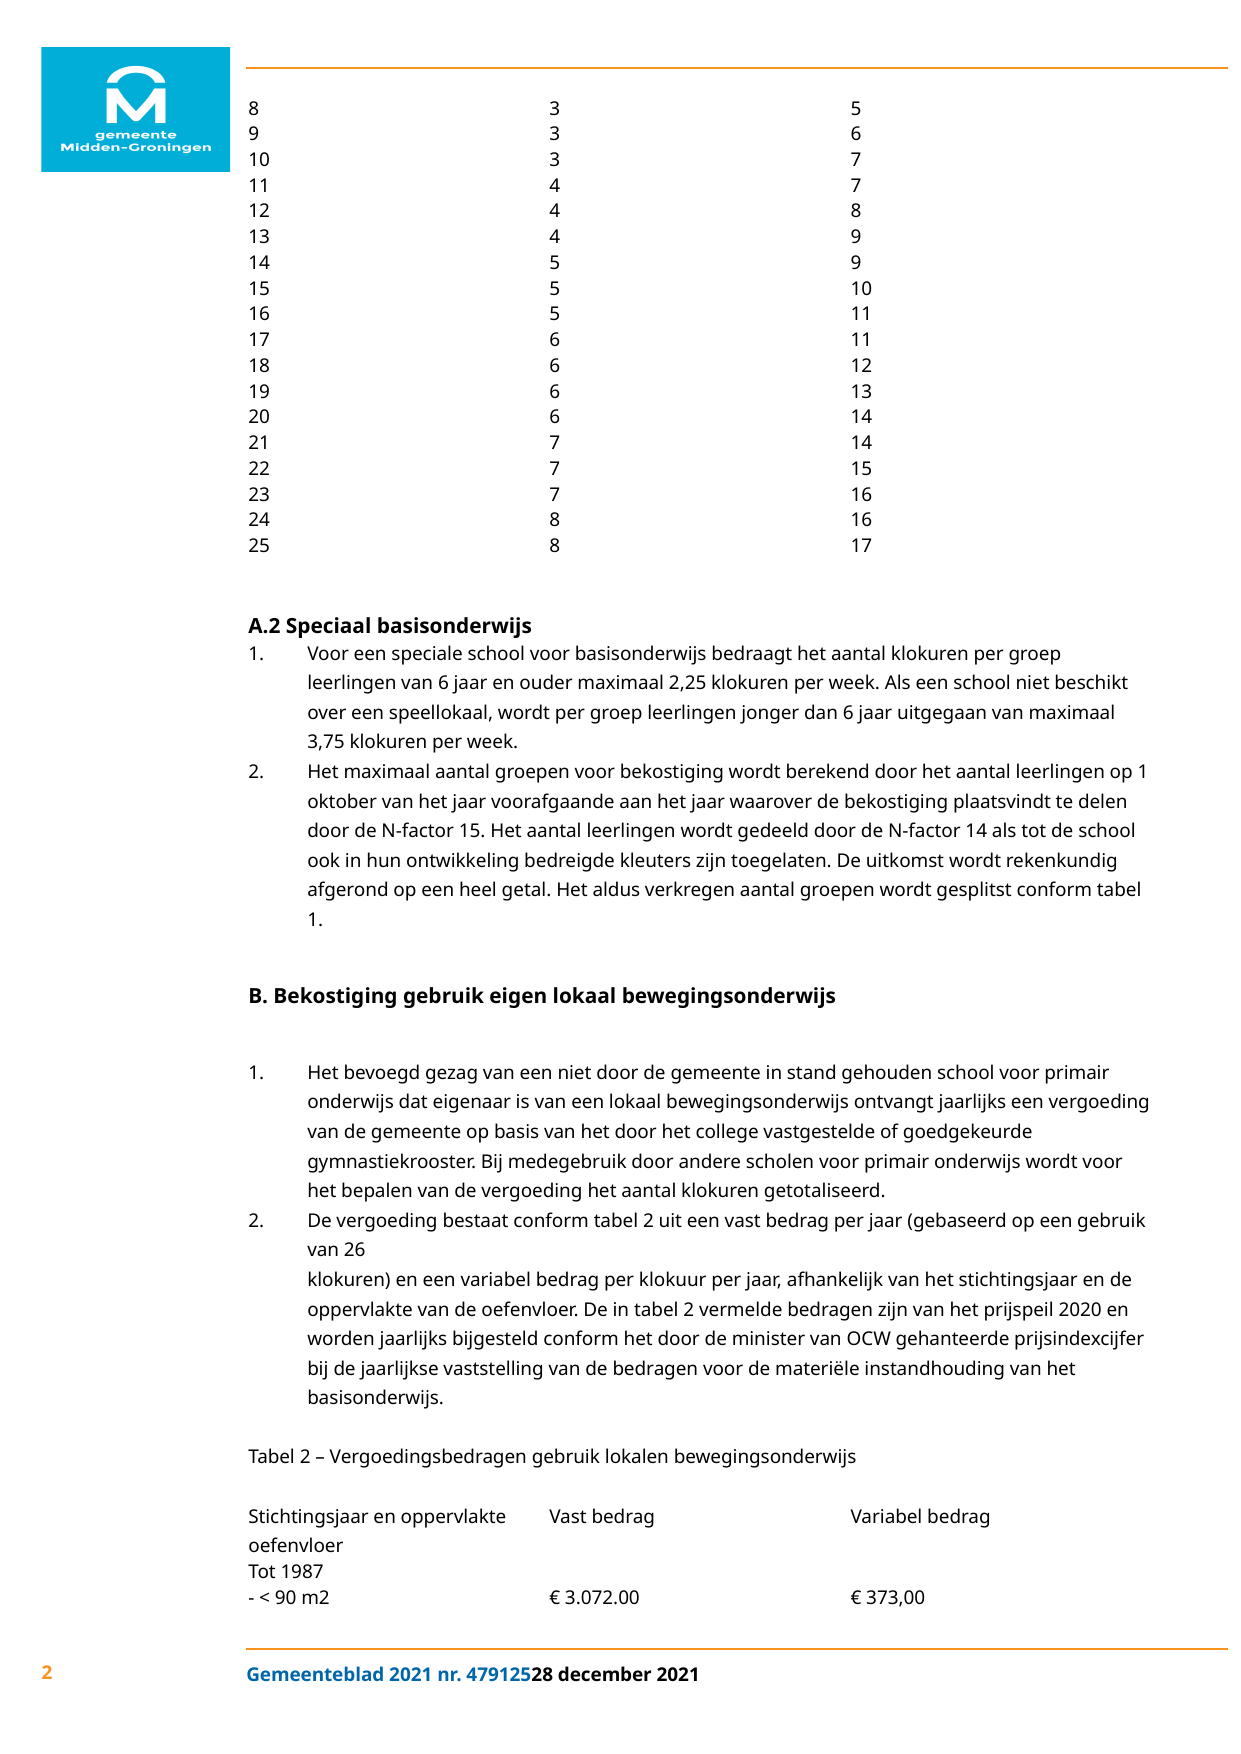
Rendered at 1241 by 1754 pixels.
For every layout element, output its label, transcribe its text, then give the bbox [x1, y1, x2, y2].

table_cell 8 [549, 506, 850, 532]
table_cell 4 [549, 198, 850, 223]
table_header Stichtingsjaar en oppervlakte oefenvloer [248, 1503, 549, 1558]
table_cell 15 [850, 455, 1152, 481]
table_cell 9 [850, 249, 1152, 275]
table_cell 16 [850, 481, 1152, 506]
table_cell 14 [850, 429, 1152, 455]
table_cell 20 [248, 404, 549, 429]
table_cell 6 [850, 121, 1152, 146]
table_cell - < 90 m2 [248, 1584, 549, 1610]
table_cell 18 [248, 352, 549, 378]
table_cell 6 [549, 352, 850, 378]
table_cell 11 [850, 326, 1152, 352]
table_cell 22 [248, 455, 549, 481]
table_cell [549, 1558, 850, 1584]
table_cell 5 [549, 275, 850, 301]
table_cell 12 [850, 352, 1152, 378]
table_cell 6 [549, 326, 850, 352]
table_cell 6 [549, 404, 850, 429]
picture [108, 66, 164, 82]
table_cell 4 [549, 172, 850, 198]
table_cell 5 [549, 249, 850, 275]
table_cell Tot 1987 [248, 1558, 549, 1584]
list Het maximaal aantal groepen voor bekostiging wordt berekend door het aantal leerlingen op 1 [248, 758, 1152, 784]
list oktober van het jaar voorafgaande aan het jaar waarover de bekostiging plaatsvindt te delen door de N-factor 15. Het aantal leerlingen wordt gedeeld door de N-factor 14 als tot de school ook in hun ontwikkeling bedreigde kleuters zijn toegelaten. De uitkomst wordt rekenkundig afgerond op een heel getal. Het aldus verkregen aantal groepen wordt gesplitst conform tabel 1. [248, 788, 1152, 932]
table_cell 21 [248, 429, 549, 455]
table_header Variabel bedrag [850, 1503, 1152, 1558]
table_cell 17 [248, 326, 549, 352]
table_cell 8 [248, 95, 549, 121]
text Tabel 2 – Vergoedingsbedragen gebruik lokalen bewegingsonderwijs [248, 1444, 1152, 1469]
picture [107, 89, 165, 122]
list Het bevoegd gezag van een niet door de gemeente in stand gehouden school voor primair onderwijs dat eigenaar is van een lokaal bewegingsonderwijs ontvangt jaarlijks een vergoeding van de gemeente op basis van het door het college vastgestelde of goedgekeurde gymnastiekrooster. Bij medegebruik door andere scholen voor primair onderwijs wordt voor het bepalen van de vergoeding het aantal klokuren getotaliseerd. [248, 1059, 1152, 1203]
table_cell 5 [850, 95, 1152, 121]
table_cell 16 [850, 506, 1152, 532]
table_cell 5 [549, 301, 850, 326]
list klokuren) en een variabel bedrag per klokuur per jaar, afhankelijk van het stichtingsjaar en de oppervlakte van de oefenvloer. De in tabel 2 vermelde bedragen zijn van het prijspeil 2020 en worden jaarlijks bijgesteld conform het door de minister van OCW gehanteerde prijsindexcijfer bij de jaarlijkse vaststelling van de bedragen voor de materiële instandhouding van het basisonderwijs. [248, 1266, 1152, 1410]
table_cell 7 [549, 455, 850, 481]
table_cell 3 [549, 146, 850, 172]
table_cell [850, 1558, 1152, 1584]
table_cell 7 [850, 172, 1152, 198]
table_cell 14 [248, 249, 549, 275]
table_cell 9 [850, 224, 1152, 249]
table_cell 4 [549, 224, 850, 249]
table_header Vast bedrag [549, 1503, 850, 1558]
table_cell 7 [850, 146, 1152, 172]
table_cell 15 [248, 275, 549, 301]
table_cell 9 [248, 121, 549, 146]
text A.2 Speciaal basisonderwijs [248, 612, 1152, 640]
table_cell 13 [850, 378, 1152, 403]
list Voor een speciale school voor basisonderwijs bedraagt het aantal klokuren per groep leerlingen van 6 jaar en ouder maximaal 2,25 klokuren per week. Als een school niet beschikt over een speellokaal, wordt per groep leerlingen jonger dan 6 jaar uitgegaan van maximaal 3,75 klokuren per week. [248, 640, 1152, 754]
table_cell € 373,00 [850, 1584, 1152, 1610]
table_cell 11 [248, 172, 549, 198]
table_cell 7 [549, 481, 850, 506]
table_cell 24 [248, 506, 549, 532]
table_cell 16 [248, 301, 549, 326]
table_cell € 3.072.00 [549, 1584, 850, 1610]
table_cell 8 [850, 198, 1152, 223]
table_cell 3 [549, 121, 850, 146]
list De vergoeding bestaat conform tabel 2 uit een vast bedrag per jaar (gebaseerd op een gebruik van 26 [248, 1207, 1152, 1262]
table_cell 19 [248, 378, 549, 403]
text B. Bekostiging gebruik eigen lokaal bewegingsonderwijs [248, 981, 1152, 1010]
table_cell 3 [549, 95, 850, 121]
table_cell 11 [850, 301, 1152, 326]
table_cell 13 [248, 224, 549, 249]
table_cell 14 [850, 404, 1152, 429]
table_cell 23 [248, 481, 549, 506]
table_cell 10 [850, 275, 1152, 301]
picture [184, 146, 190, 153]
table_cell 10 [248, 146, 549, 172]
table_cell 17 [850, 532, 1152, 558]
table_cell 25 [248, 532, 549, 558]
table_cell 6 [549, 378, 850, 403]
table_cell 12 [248, 198, 549, 223]
table_cell 7 [549, 429, 850, 455]
table_cell 8 [549, 532, 850, 558]
